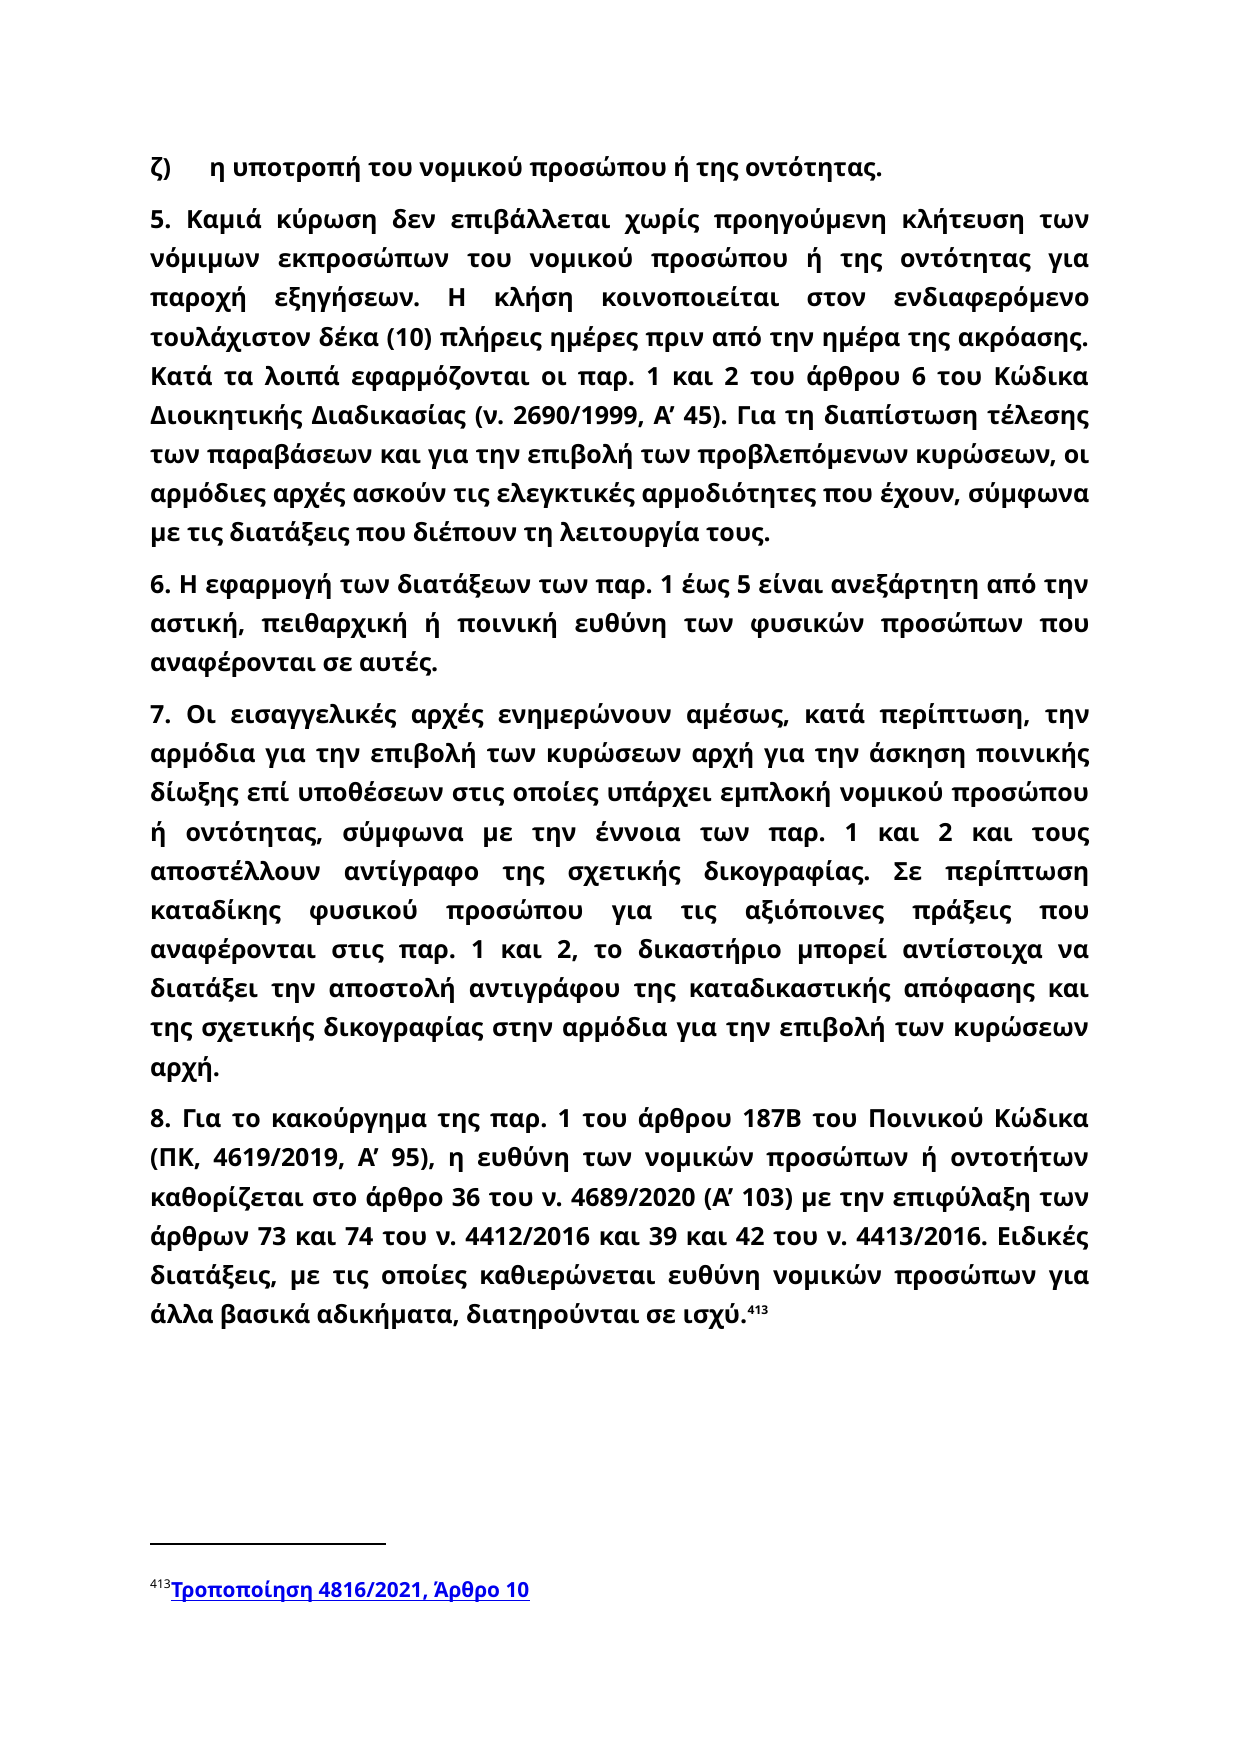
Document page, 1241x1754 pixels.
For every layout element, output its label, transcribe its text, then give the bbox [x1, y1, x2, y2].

list ζ) η υποτροπή του νομικού προσώπου ή της οντότητας. [150, 150, 1090, 184]
text 5. Καμιά κύρωση δεν επιβάλλεται χωρίς προηγούμενη κλήτευση των νόμιμων εκπροσώπων του νομικού προσώπου ή της οντότητας για παροχή εξηγήσεων. Η κλήση κοινοποιείται στον ενδιαφερόμενο τουλάχιστον δέκα (10) πλήρεις ημέρες πριν από την ημέρα της ακρόασης. Κατά τα λοιπά εφαρμόζονται οι παρ. 1 και 2 του άρθρου 6 του Κώδικα Διοικητικής Διαδικασίας (ν. 2690/1999, Α’ 45). Για τη διαπίστωση τέλεσης των παραβάσεων και για την επιβολή των προβλεπόμενων κυρώσεων, οι αρμόδιες αρχές ασκούν τις ελεγκτικές αρμοδιότητες που έχουν, σύμφωνα με τις διατάξεις που διέπουν τη λειτουργία τους. [150, 202, 1090, 549]
text 6. Η εφαρμογή των διατάξεων των παρ. 1 έως 5 είναι ανεξάρτητη από την αστική, πειθαρχική ή ποινική ευθύνη των φυσικών προσώπων που αναφέρονται σε αυτές. [150, 567, 1090, 679]
text Τροποποίηση 4816/2021, Άρθρο 10 [150, 1576, 1090, 1604]
text 7. Οι εισαγγελικές αρχές ενημερώνουν αμέσως, κατά περίπτωση, την αρμόδια για την επιβολή των κυρώσεων αρχή για την άσκηση ποινικής δίωξης επί υποθέσεων στις οποίες υπάρχει εμπλοκή νομικού προσώπου ή οντότητας, σύμφωνα με την έννοια των παρ. 1 και 2 και τους αποστέλλουν αντίγραφο της σχετικής δικογραφίας. Σε περίπτωση καταδίκης φυσικού προσώπου για τις αξιόποινες πράξεις που αναφέρονται στις παρ. 1 και 2, το δικαστήριο μπορεί αντίστοιχα να διατάξει την αποστολή αντιγράφου της καταδικαστικής απόφασης και της σχετικής δικογραφίας στην αρμόδια για την επιβολή των κυρώσεων αρχή. [150, 697, 1090, 1083]
text 8. Για το κακούργημα της παρ. 1 του άρθρου 187Β του Ποινικού Κώδικα (ΠΚ, 4619/2019, Α’ 95), η ευθύνη των νομικών προσώπων ή οντοτήτων καθορίζεται στο άρθρο 36 του ν. 4689/2020 (Α’ 103) με την επιφύλαξη των άρθρων 73 και 74 του ν. 4412/2016 και 39 και 42 του ν. 4413/2016. Ειδικές διατάξεις, με τις οποίες καθιερώνεται ευθύνη νομικών προσώπων για άλλα βασικά αδικήματα, διατηρούνται σε ισχύ. [150, 1101, 1090, 1331]
